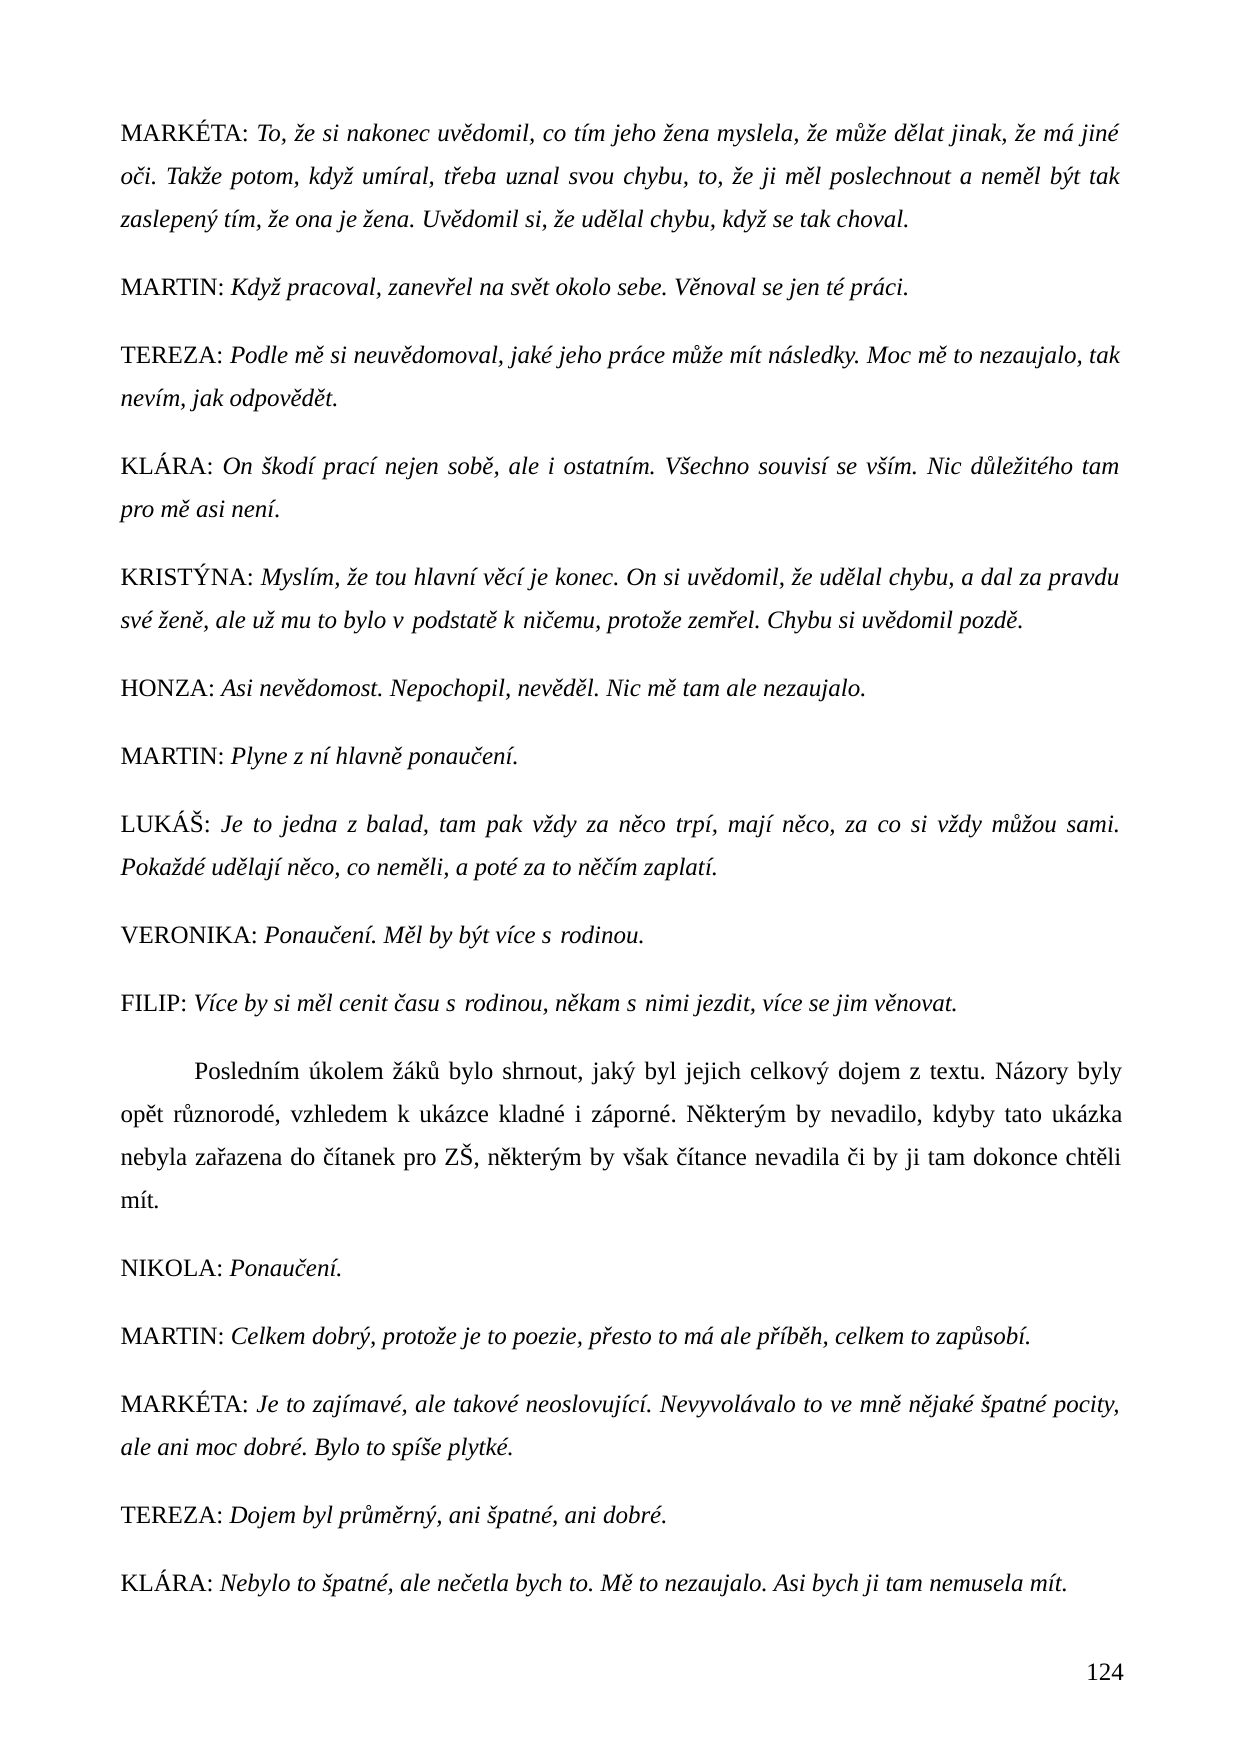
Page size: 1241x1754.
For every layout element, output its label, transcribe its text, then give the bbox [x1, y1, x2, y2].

text MARKÉTA: To, že si nakonec uvědomil, co tím jeho žena myslela, že může dělat jinak, že má jiné oči. Takže potom, když umíral, třeba uznal svou chybu, to, že ji měl poslechnout a neměl být tak zaslepený tím, že ona je žena. Uvědomil si, že udělal chybu, když se tak choval. [120, 118, 1123, 233]
text TEREZA: Podle mě si neuvědomoval, jaké jeho práce může mít následky. Moc mě to nezaujalo, tak nevím, jak odpovědět. [120, 340, 1123, 412]
text TEREZA: Dojem byl průměrný, ani špatné, ani dobré. [120, 1500, 1123, 1529]
text HONZA: Asi nevědomost. Nepochopil, nevěděl. Nic mě tam ale nezaujalo. [120, 673, 1123, 702]
text MARKÉTA: Je to zajímavé, ale takové neoslovující. Nevyvolávalo to ve mně nějaké špatné pocity, ale ani moc dobré. Bylo to spíše plytké. [120, 1389, 1123, 1461]
text MARTIN: Celkem dobrý, protože je to poezie, přesto to má ale příběh, celkem to zapůsobí. [120, 1321, 1123, 1350]
text VERONIKA: Ponaučení. Měl by být více s rodinou. [120, 920, 1123, 949]
text FILIP: Více by si měl cenit času s rodinou, někam s nimi jezdit, více se jim věnovat. [120, 988, 1123, 1017]
text LUKÁŠ: Je to jedna z balad, tam pak vždy za něco trpí, mají něco, za co si vždy můžou sami. Pokaždé udělají něco, co neměli, a poté za to něčím zaplatí. [120, 809, 1123, 881]
text KLÁRA: On škodí prací nejen sobě, ale i ostatním. Všechno souvisí se vším. Nic důležitého tam pro mě asi není. [120, 451, 1123, 523]
text KLÁRA: Nebylo to špatné, ale nečetla bych to. Mě to nezaujalo. Asi bych ji tam nemusela mít. [120, 1568, 1123, 1597]
text KRISTÝNA: Myslím, že tou hlavní věcí je konec. On si uvědomil, že udělal chybu, a dal za pravdu své ženě, ale už mu to bylo v podstatě k ničemu, protože zemřel. Chybu si uvědomil pozdě. [120, 562, 1123, 634]
text NIKOLA: Ponaučení. [120, 1253, 1123, 1282]
text Posledním úkolem žáků bylo shrnout, jaký byl jejich celkový dojem z textu. Názory byly opět různorodé, vzhledem k ukázce kladné i záporné. Některým by nevadilo, kdyby tato ukázka nebyla zařazena do čítanek pro ZŠ, některým by však čítance nevadila či by ji tam dokonce chtěli mít. [120, 1056, 1123, 1214]
text MARTIN: Když pracoval, zanevřel na svět okolo sebe. Věnoval se jen té práci. [120, 272, 1123, 301]
text MARTIN: Plyne z ní hlavně ponaučení. [120, 741, 1123, 770]
